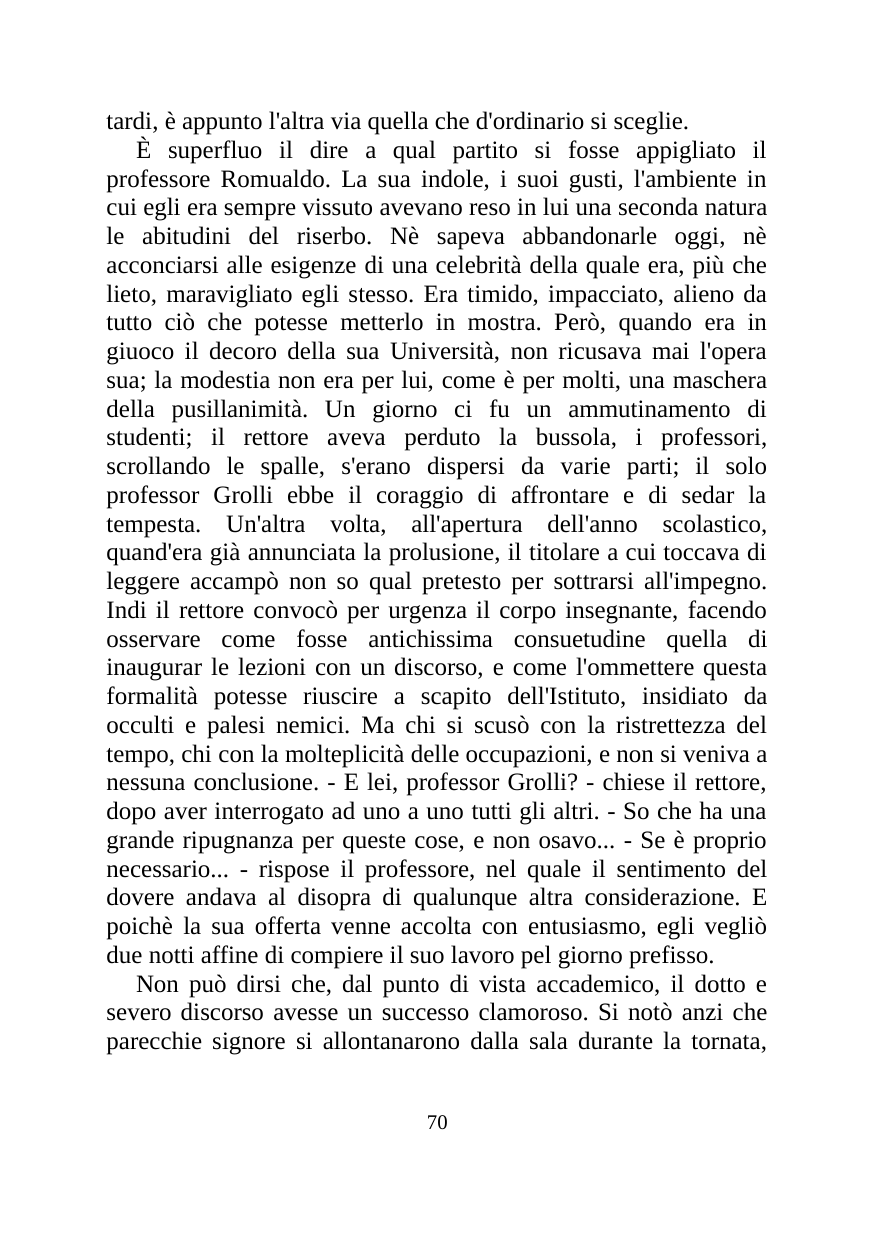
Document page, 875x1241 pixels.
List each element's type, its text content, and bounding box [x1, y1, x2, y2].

text tardi, è appunto l'altra via quella che d'ordinario si sceglie. [106, 106, 768, 135]
text Non può dirsi che, dal punto di vista accademico, il dotto e severo discorso avesse un successo clamoroso. Si notò anzi che parecchie signore si allontanarono dalla sala durante la tornata, [106, 969, 768, 1055]
text È superfluo il dire a qual partito si fosse appigliato il professore Romualdo. La sua indole, i suoi gusti, l'ambiente in cui egli era sempre vissuto avevano reso in lui una seconda natura le abitudini del riserbo. Nè sapeva abbandonarle oggi, nè acconciarsi alle esigenze di una celebrità della quale era, più che lieto, maravigliato egli stesso. Era timido, impacciato, alieno da tutto ciò che potesse metterlo in mostra. Però, quando era in giuoco il decoro della sua Università, non ricusava mai l'opera sua; la modestia non era per lui, come è per molti, una maschera della pusillanimità. Un giorno ci fu un ammutinamento di studenti; il rettore aveva perduto la bussola, i professori, scrollando le spalle, s'erano dispersi da varie parti; il solo professor Grolli ebbe il coraggio di affrontare e di sedar la tempesta. Un'altra volta, all'apertura dell'anno scolastico, quand'era già annunciata la prolusione, il titolare a cui toccava di leggere accampò non so qual pretesto per sottrarsi all'impegno. Indi il rettore convocò per urgenza il corpo insegnante, facendo osservare come fosse antichissima consuetudine quella di inaugurar le lezioni con un discorso, e come l'ommettere questa formalità potesse riuscire a scapito dell'Istituto, insidiato da occulti e palesi nemici. Ma chi si scusò con la ristrettezza del tempo, chi con la molteplicità delle occupazioni, e non si veniva a nessuna conclusione. - E lei, professor Grolli? - chiese il rettore, dopo aver interrogato ad uno a uno tutti gli altri. - So che ha una grande ripugnanza per queste cose, e non osavo... - Se è proprio necessario... - rispose il professore, nel quale il sentimento del dovere andava al disopra di qualunque altra considerazione. E poichè la sua offerta venne accolta con entusiasmo, egli vegliò due notti affine di compiere il suo lavoro pel giorno prefisso. [106, 135, 768, 969]
